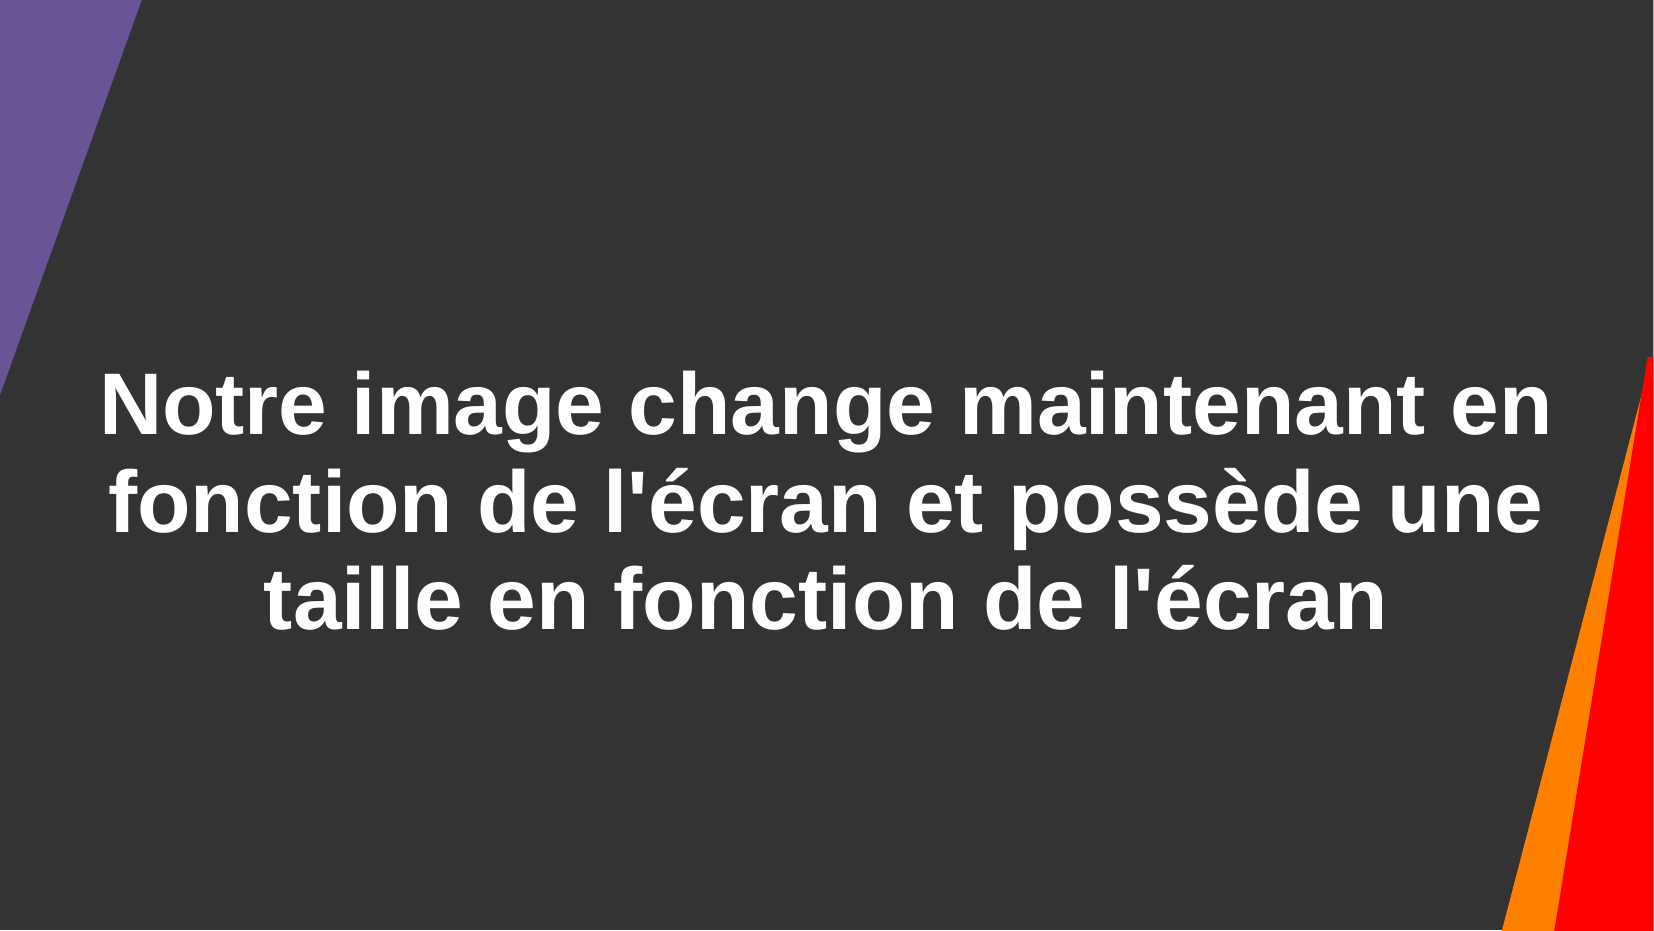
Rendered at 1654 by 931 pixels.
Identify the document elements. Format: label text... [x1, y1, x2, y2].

text_box [1501, 356, 1654, 931]
text_box [0, 0, 142, 396]
title Notre image change maintenant en fonction de l'écran et possède une taille en fonction de l'écran [31, 355, 1622, 649]
